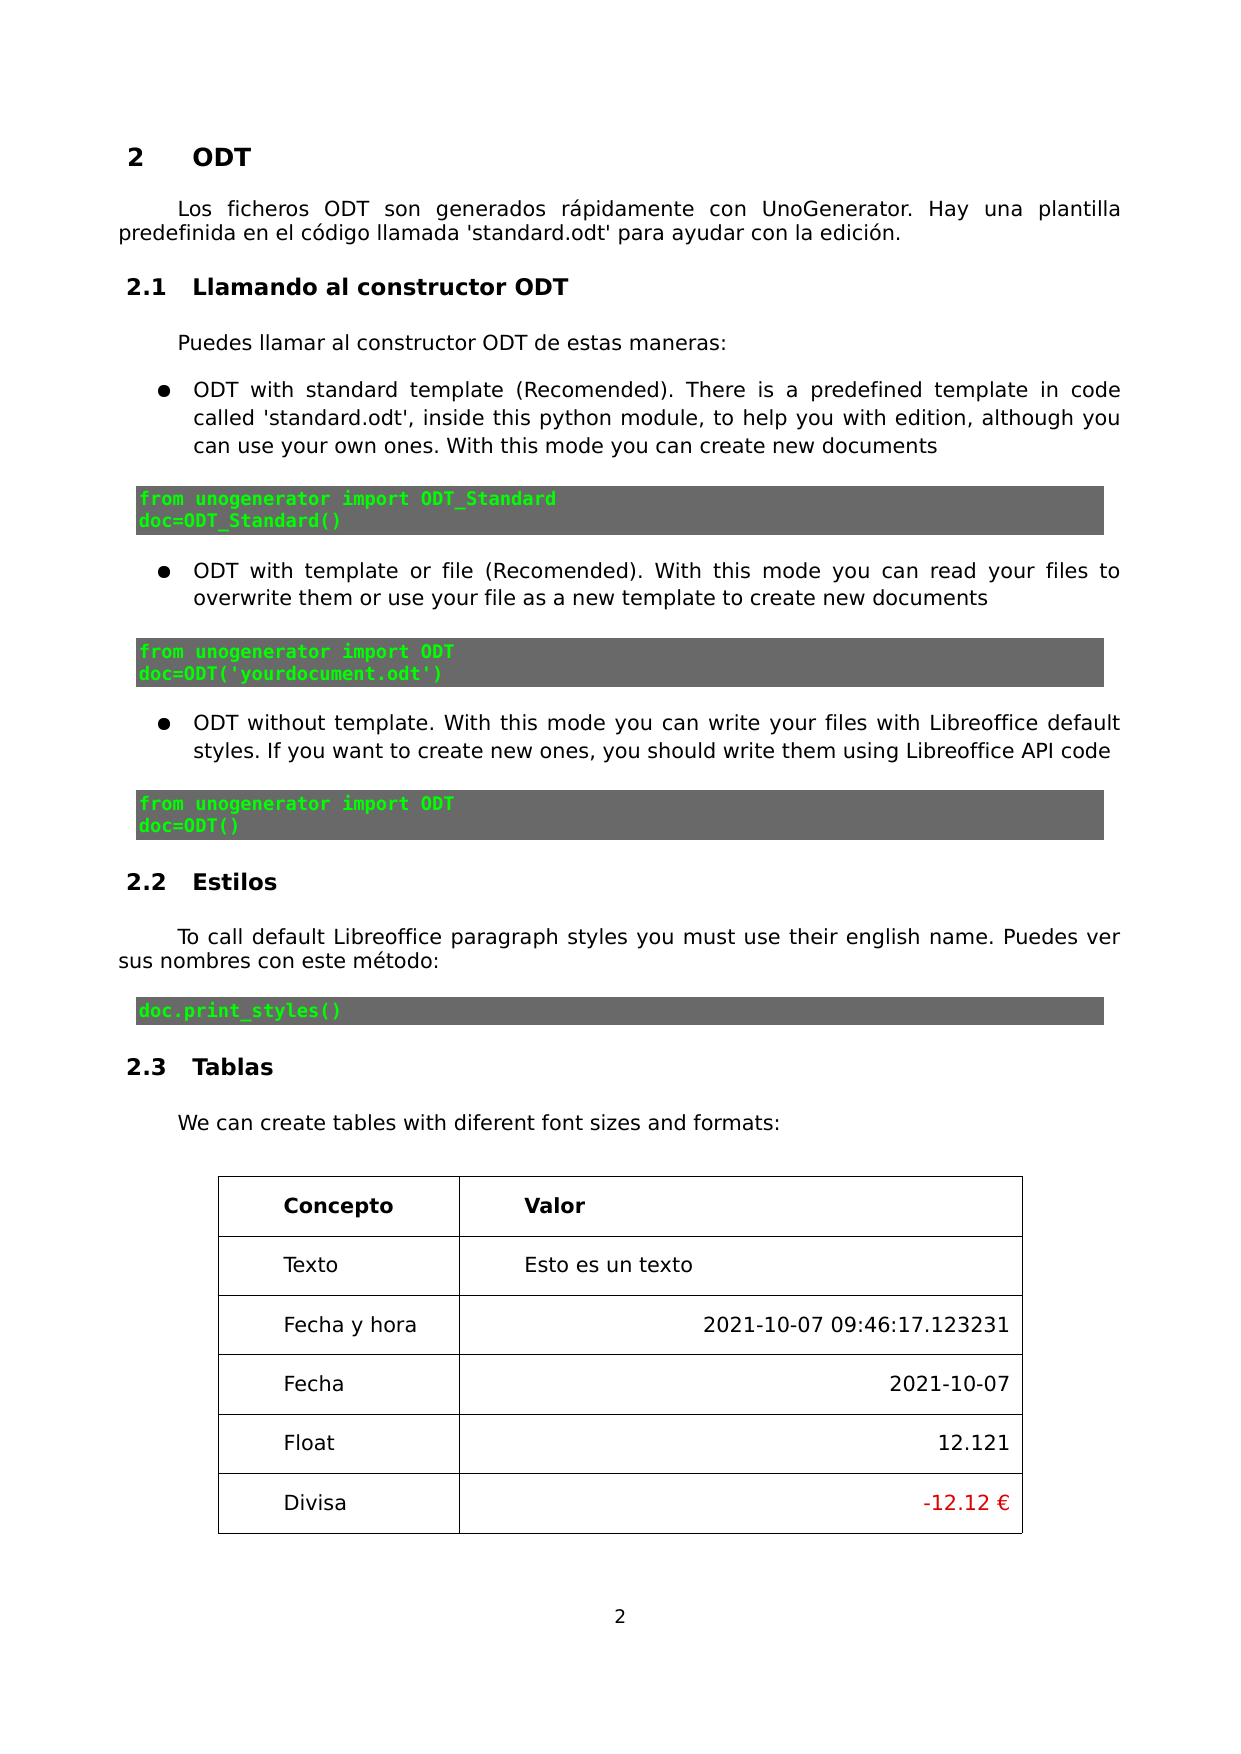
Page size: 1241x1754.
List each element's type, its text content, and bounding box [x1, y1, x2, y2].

subtitle Estilos [118, 869, 1122, 896]
text To call default Libreoffice paragraph styles you must use their english name. Puedes ver sus nombres con este método: [118, 925, 1122, 974]
subtitle Tablas [118, 1054, 1122, 1081]
list ODT without template. With this mode you can write your files with Libreoffice default styles. If you want to create new ones, you should write them using Libreoffice API code [156, 711, 1122, 763]
table_cell Fecha y hora [219, 1296, 459, 1354]
text from unogenerator import ODT doc=ODT() [136, 790, 1104, 840]
table_cell Esto es un texto [460, 1237, 1022, 1295]
text Puedes llamar al constructor ODT de estas maneras: [118, 331, 1122, 355]
text from unogenerator import ODT_Standard doc=ODT_Standard() [136, 486, 1104, 535]
text from unogenerator import ODT doc=ODT('yourdocument.odt') [136, 638, 1104, 687]
table_cell Float [219, 1415, 459, 1473]
subtitle Llamando al constructor ODT [118, 274, 1122, 301]
text doc.print_styles() [136, 997, 1104, 1025]
text We can create tables with diferent font sizes and formats: [118, 1111, 1122, 1135]
table_cell 2021-10-07 09:46:17.123231 [460, 1296, 1022, 1354]
subtitle ODT [118, 143, 1122, 172]
list ODT with template or file (Recomended). With this mode you can read your files to overwrite them or use your file as a new template to create new documents [156, 559, 1122, 611]
table_cell 2021-10-07 [460, 1355, 1022, 1414]
table_header Valor [460, 1177, 1022, 1236]
list ODT with standard template (Recomended). There is a predefined template in code called 'standard.odt', inside this python module, to help you with edition, although you can use your own ones. With this mode you can create new documents [156, 378, 1122, 458]
table_cell Divisa [219, 1474, 459, 1532]
table_cell Texto [219, 1237, 459, 1295]
table_cell 12.121 [460, 1415, 1022, 1473]
table_cell Fecha [219, 1355, 459, 1414]
table_header Concepto [219, 1177, 459, 1236]
text Los ficheros ODT son generados rápidamente con UnoGenerator. Hay una plantilla predefinida en el código llamada 'standard.odt' para ayudar con la edición. [118, 197, 1122, 245]
table_cell -12.12 € [460, 1474, 1022, 1532]
